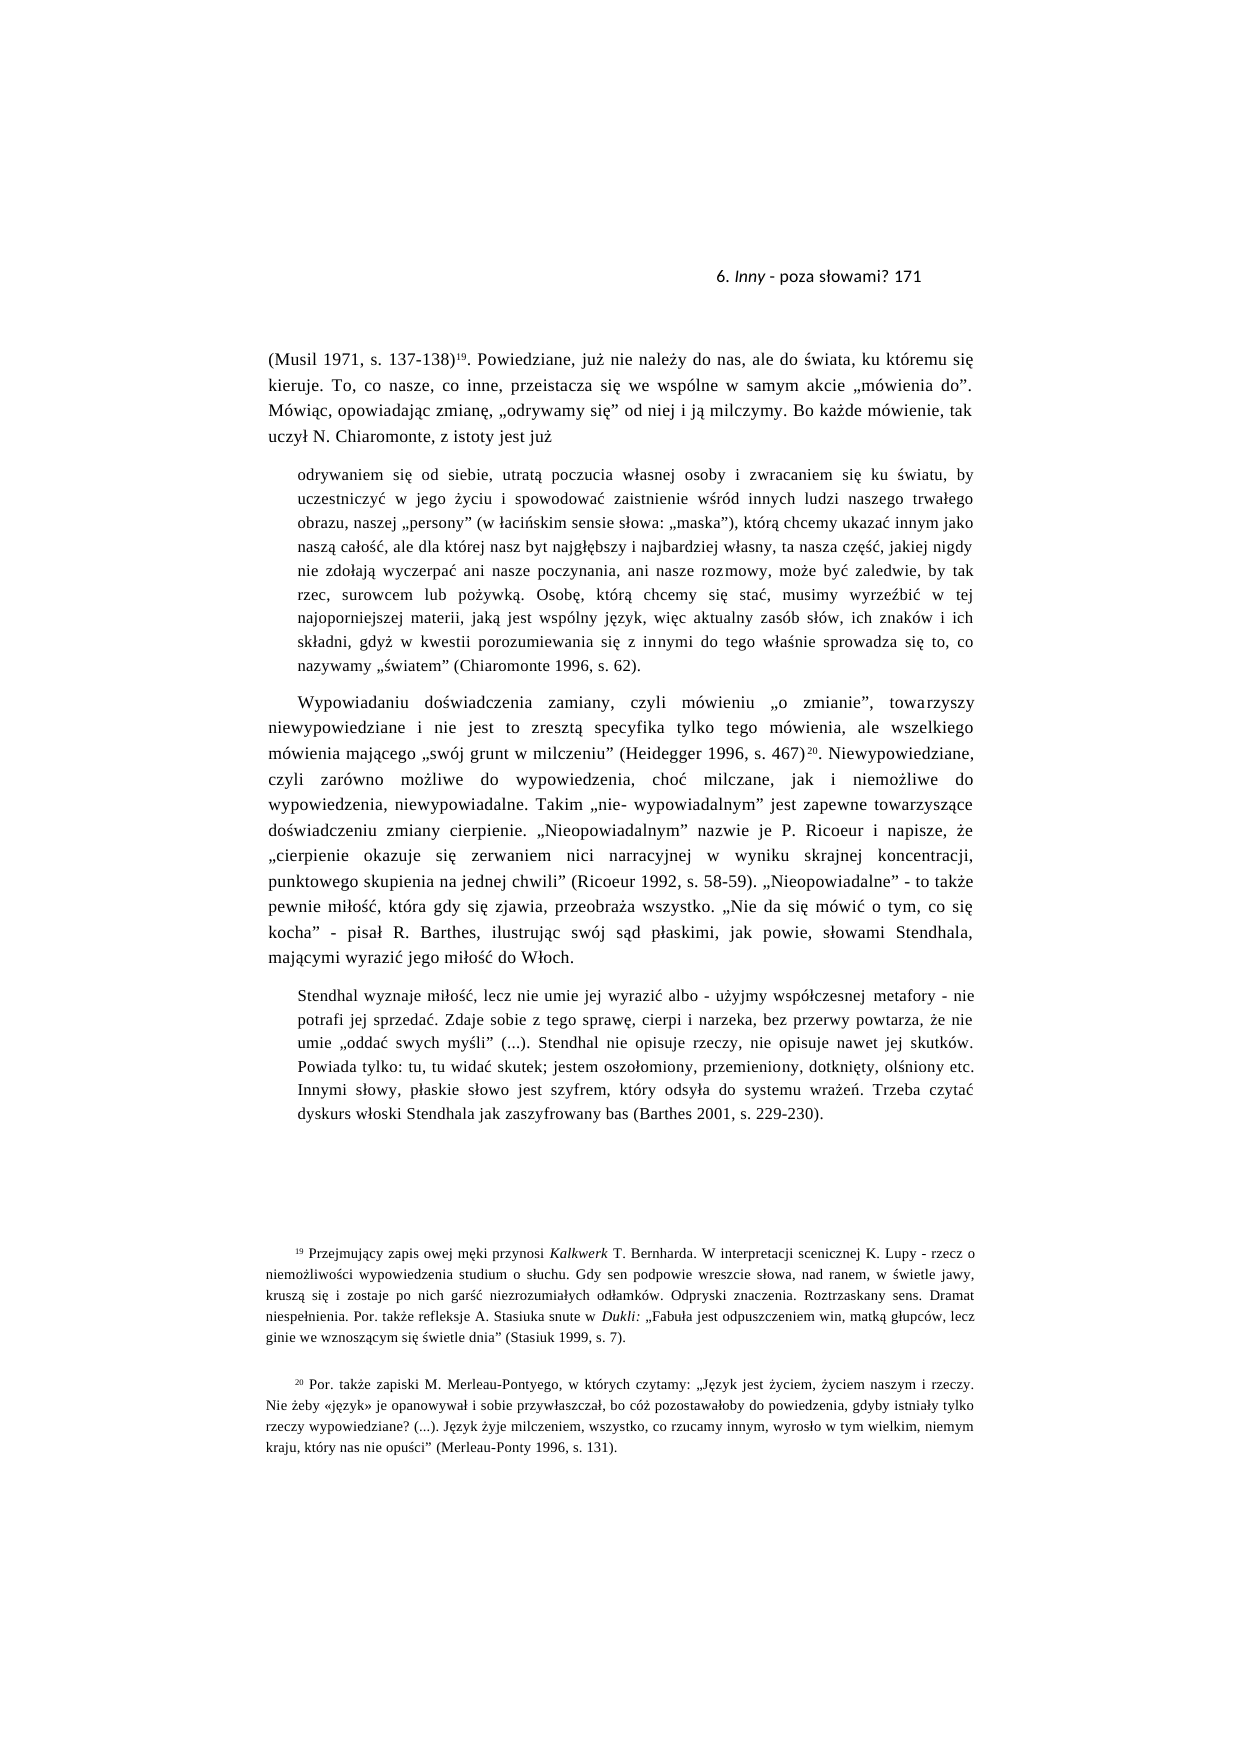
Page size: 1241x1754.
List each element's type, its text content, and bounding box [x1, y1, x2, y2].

text Stendhal wyznaje miłość, lecz nie umie jej wyrazić albo - użyjmy współczesnej meta­fory - nie potrafi jej sprzedać. Zdaje sobie z tego sprawę, cierpi i narzeka, bez przerwy powtarza, że nie umie „oddać swych myśli” (...). Stendhal nie opisuje rzeczy, nie opisuje nawet jej skutków. Powiada tylko: tu, tu widać skutek; jestem oszołomiony, przemienio­ny, dotknięty, olśniony etc. Innymi słowy, płaskie słowo jest szyfrem, który odsyła do systemu wrażeń. Trzeba czytać dyskurs włoski Stendhala jak zaszyfrowany bas (Barthes 2001, s. 229-230). [297, 983, 974, 1124]
text (Musil 1971, s. 137-138)19. Powiedziane, już nie należy do nas, ale do świata, ku któremu się kieruje. To, co nasze, co inne, przeistacza się we wspólne w samym akcie „mówienia do”. Mówiąc, opowiadając zmianę, „odrywamy się” od niej i ją milczymy. Bo każde mówienie, tak uczył N. Chiaromonte, z istoty jest już [268, 345, 974, 447]
text 6. Inny - poza słowami? 171 [716, 268, 977, 286]
text 20 Por. także zapiski M. Merleau-Pontyego, w których czytamy: „Język jest życiem, życiem naszym i rzeczy. Nie żeby «język» je opanowywał i sobie przywłaszczał, bo cóż pozostawałoby do powiedzenia, gdyby istniały tylko rzeczy wypowiedziane? (...). Język żyje milczeniem, wszystko, co rzucamy innym, wyrosło w tym wielkim, niemym kraju, który nas nie opuści” (Merleau-Ponty 1996, s. 131). [266, 1372, 976, 1456]
text odrywaniem się od siebie, utratą poczucia własnej osoby i zwracaniem się ku światu, by uczestniczyć w jego życiu i spowodować zaistnienie wśród innych ludzi naszego trwałego obrazu, naszej „persony” (w łacińskim sensie słowa: „maska”), którą chcemy ukazać innym jako naszą całość, ale dla której nasz byt najgłębszy i najbardziej własny, ta nasza część, jakiej nigdy nie zdołają wyczerpać ani nasze poczynania, ani nasze roz­mowy, może być zaledwie, by tak rzec, surowcem lub pożywką. Osobę, którą chcemy się stać, musimy wyrzeźbić w tej najoporniejszej materii, jaką jest wspólny język, więc aktualny zasób słów, ich znaków i ich składni, gdyż w kwestii porozumiewania się z in­nymi do tego właśnie sprowadza się to, co nazywamy „światem” (Chiaromonte 1996, s. 62). [297, 461, 974, 677]
text 19 Przejmujący zapis owej męki przynosi Kalkwerk T. Bernharda. W interpretacji scenicznej K. Lupy - rzecz o niemożliwości wypowiedzenia studium o słuchu. Gdy sen podpowie wreszcie słowa, nad ranem, w świetle jawy, kruszą się i zostaje po nich garść niezrozumiałych odłamków. Odpryski znaczenia. Roztrzaskany sens. Dramat niespełnienia. Por. także refleksje A. Stasiuka snute w Dukli: „Fabuła jest odpuszczeniem win, matką głupców, lecz ginie we wznoszącym się świetle dnia” (Stasiuk 1999, s. 7). [266, 1242, 976, 1347]
text Wypowiadaniu doświadczenia zamiany, czyli mówieniu „o zmianie”, towa­rzyszy niewypowiedziane i nie jest to zresztą specyfika tylko tego mówienia, ale wszelkiego mówienia mającego „swój grunt w milczeniu” (Heidegger 1996, s. 467)20. Niewypowiedziane, czyli zarówno możliwe do wypowiedzenia, choć milczane, jak i niemożliwe do wypowiedzenia, niewypowiadalne. Takim „nie- wypowiadalnym” jest zapewne towarzyszące doświadczeniu zmiany cierpienie. „Nieopowiadalnym” nazwie je P. Ricoeur i napisze, że „cierpienie okazuje się zerwaniem nici narracyjnej w wyniku skrajnej koncentracji, punktowego sku­pienia na jednej chwili” (Ricoeur 1992, s. 58-59). „Nieopowiadalne” - to także pewnie miłość, która gdy się zjawia, przeobraża wszystko. „Nie da się mówić o tym, co się kocha” - pisał R. Barthes, ilustrując swój sąd płaskimi, jak powie, słowami Stendhala, mającymi wyrazić jego miłość do Włoch. [268, 688, 974, 969]
